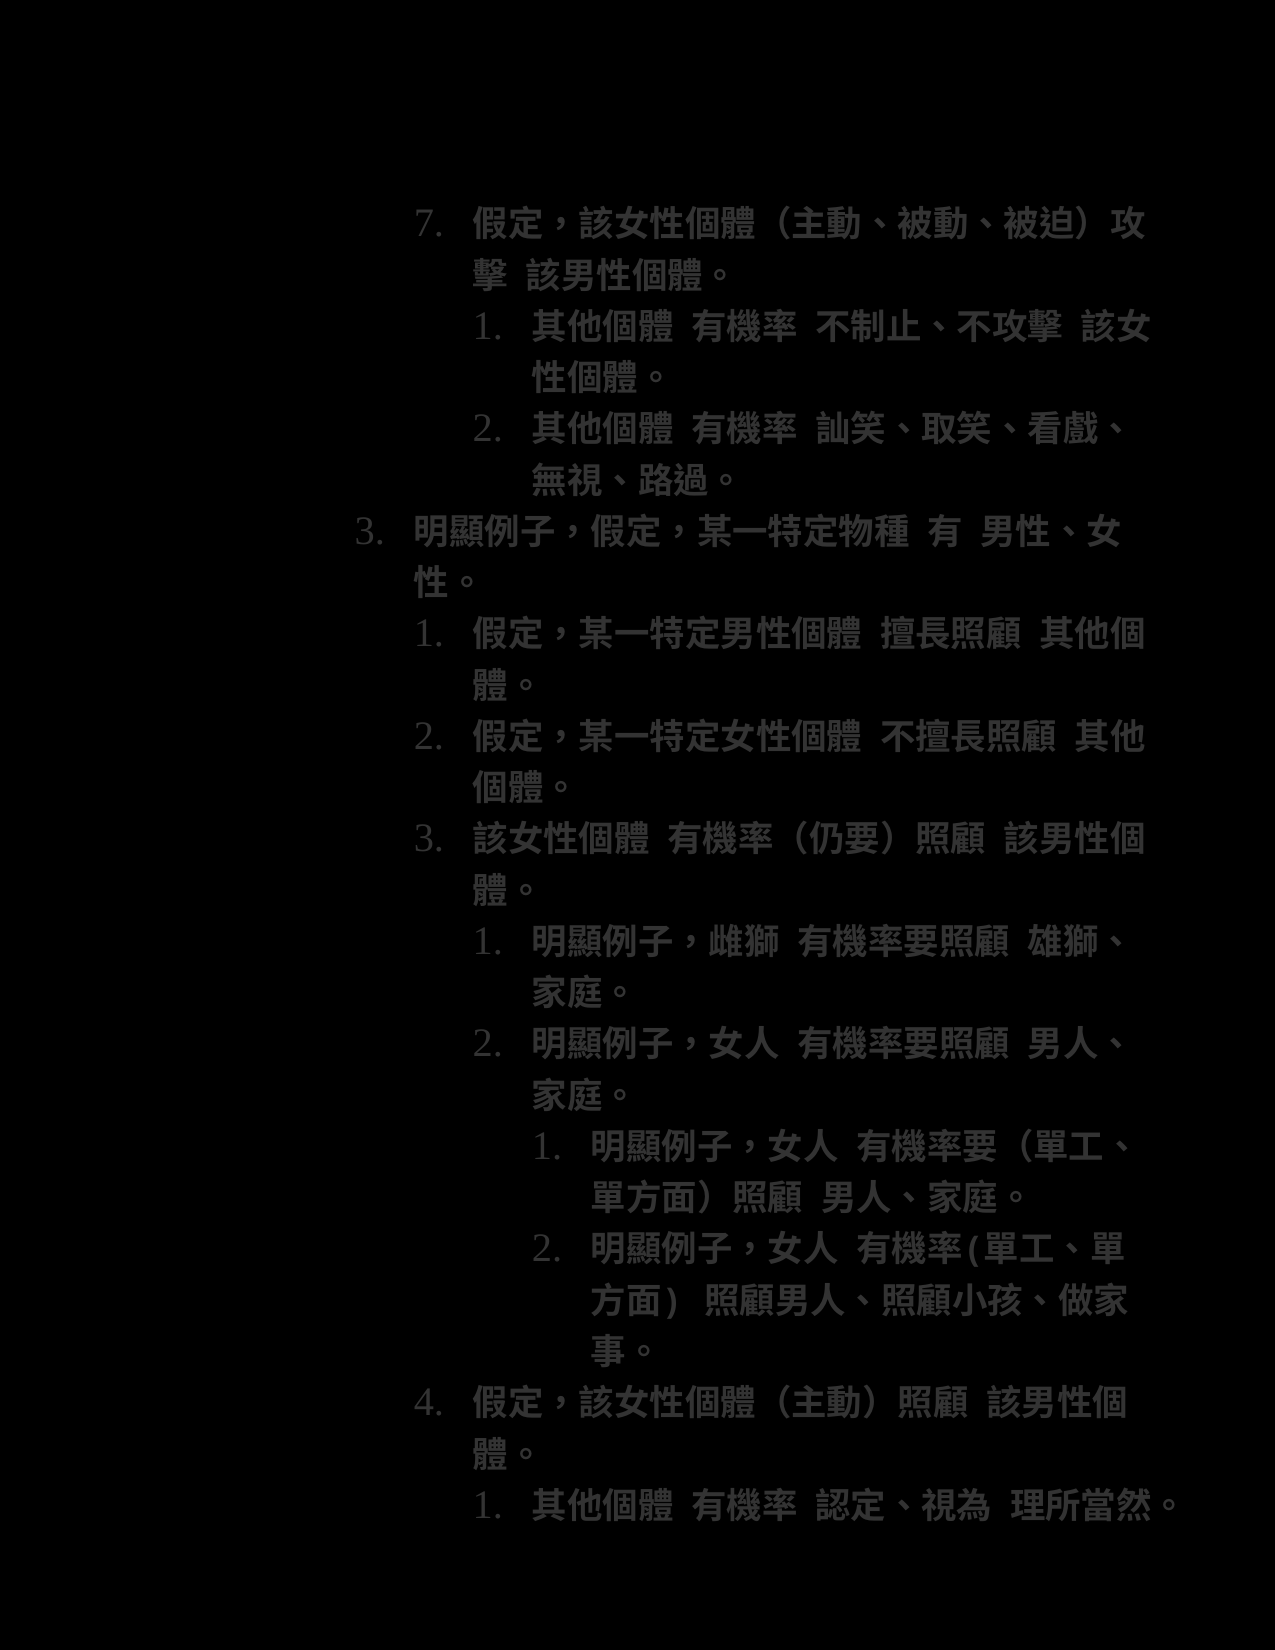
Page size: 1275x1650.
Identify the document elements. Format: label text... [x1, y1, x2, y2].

list 假定，某一特定女性個體 不擅長照顧 其他個體。 [413, 708, 1157, 811]
list 該女性個體 有機率（仍要）照顧 該男性個體。 [413, 811, 1157, 913]
list 其他個體 有機率 認定、視為 理所當然。 [472, 1477, 1157, 1528]
list 明顯例子，女人 有機率要（單工、單方面）照顧 男人、家庭。 [532, 1118, 1157, 1221]
list 明顯例子，雌獅 有機率要照顧 雄獅、家庭。 [472, 913, 1157, 1016]
list 明顯例子，女人 有機率(單工、單方面) 照顧男人、照顧小孩、做家事。 [532, 1221, 1157, 1375]
list 明顯例子，假定，某一特定物種 有 男性、女性。 [354, 503, 1157, 606]
list 其他個體 有機率 不制止、不攻擊 該女性個體。 [472, 298, 1157, 401]
list 明顯例子，女人 有機率要照顧 男人、家庭。 [472, 1016, 1157, 1118]
list 假定，該女性個體（主動、被動、被迫）攻擊 該男性個體。 [413, 196, 1157, 298]
list 假定，該女性個體（主動）照顧 該男性個體。 [413, 1375, 1157, 1477]
list 假定，某一特定男性個體 擅長照顧 其他個體。 [413, 606, 1157, 708]
list 其他個體 有機率 訕笑、取笑、看戲、無視、路過。 [472, 401, 1157, 503]
